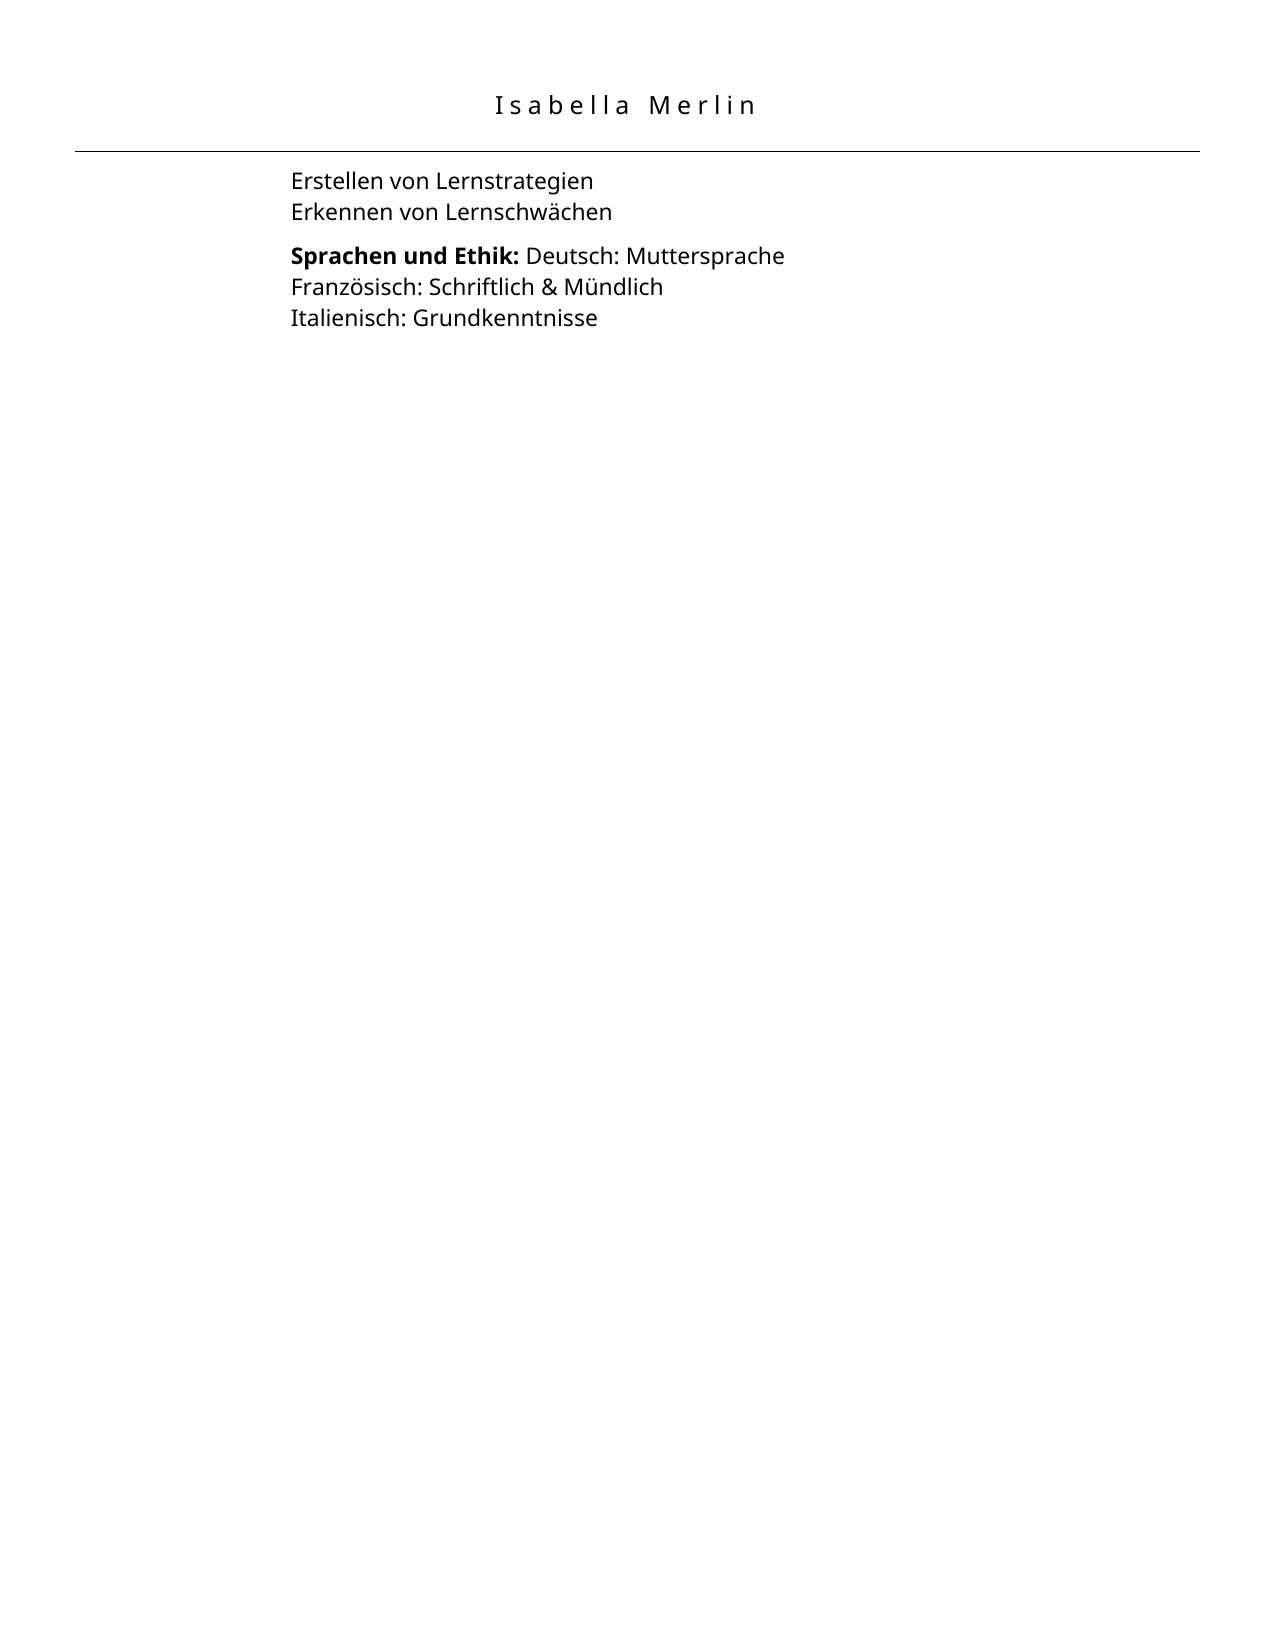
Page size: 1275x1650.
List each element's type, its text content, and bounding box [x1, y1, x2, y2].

table_cell [75, 152, 262, 377]
table_cell [263, 377, 291, 407]
table_cell [75, 377, 262, 407]
table_cell [291, 377, 1200, 407]
table_cell Erstellen von Lernstrategien Erkennen von Lernschwächen Sprachen und Ethik: Deutsch: Muttersprache Französisch: Schriftlich & Mündlich Italienisch: Grundkenntnisse [291, 152, 1200, 377]
table_cell [263, 152, 291, 377]
